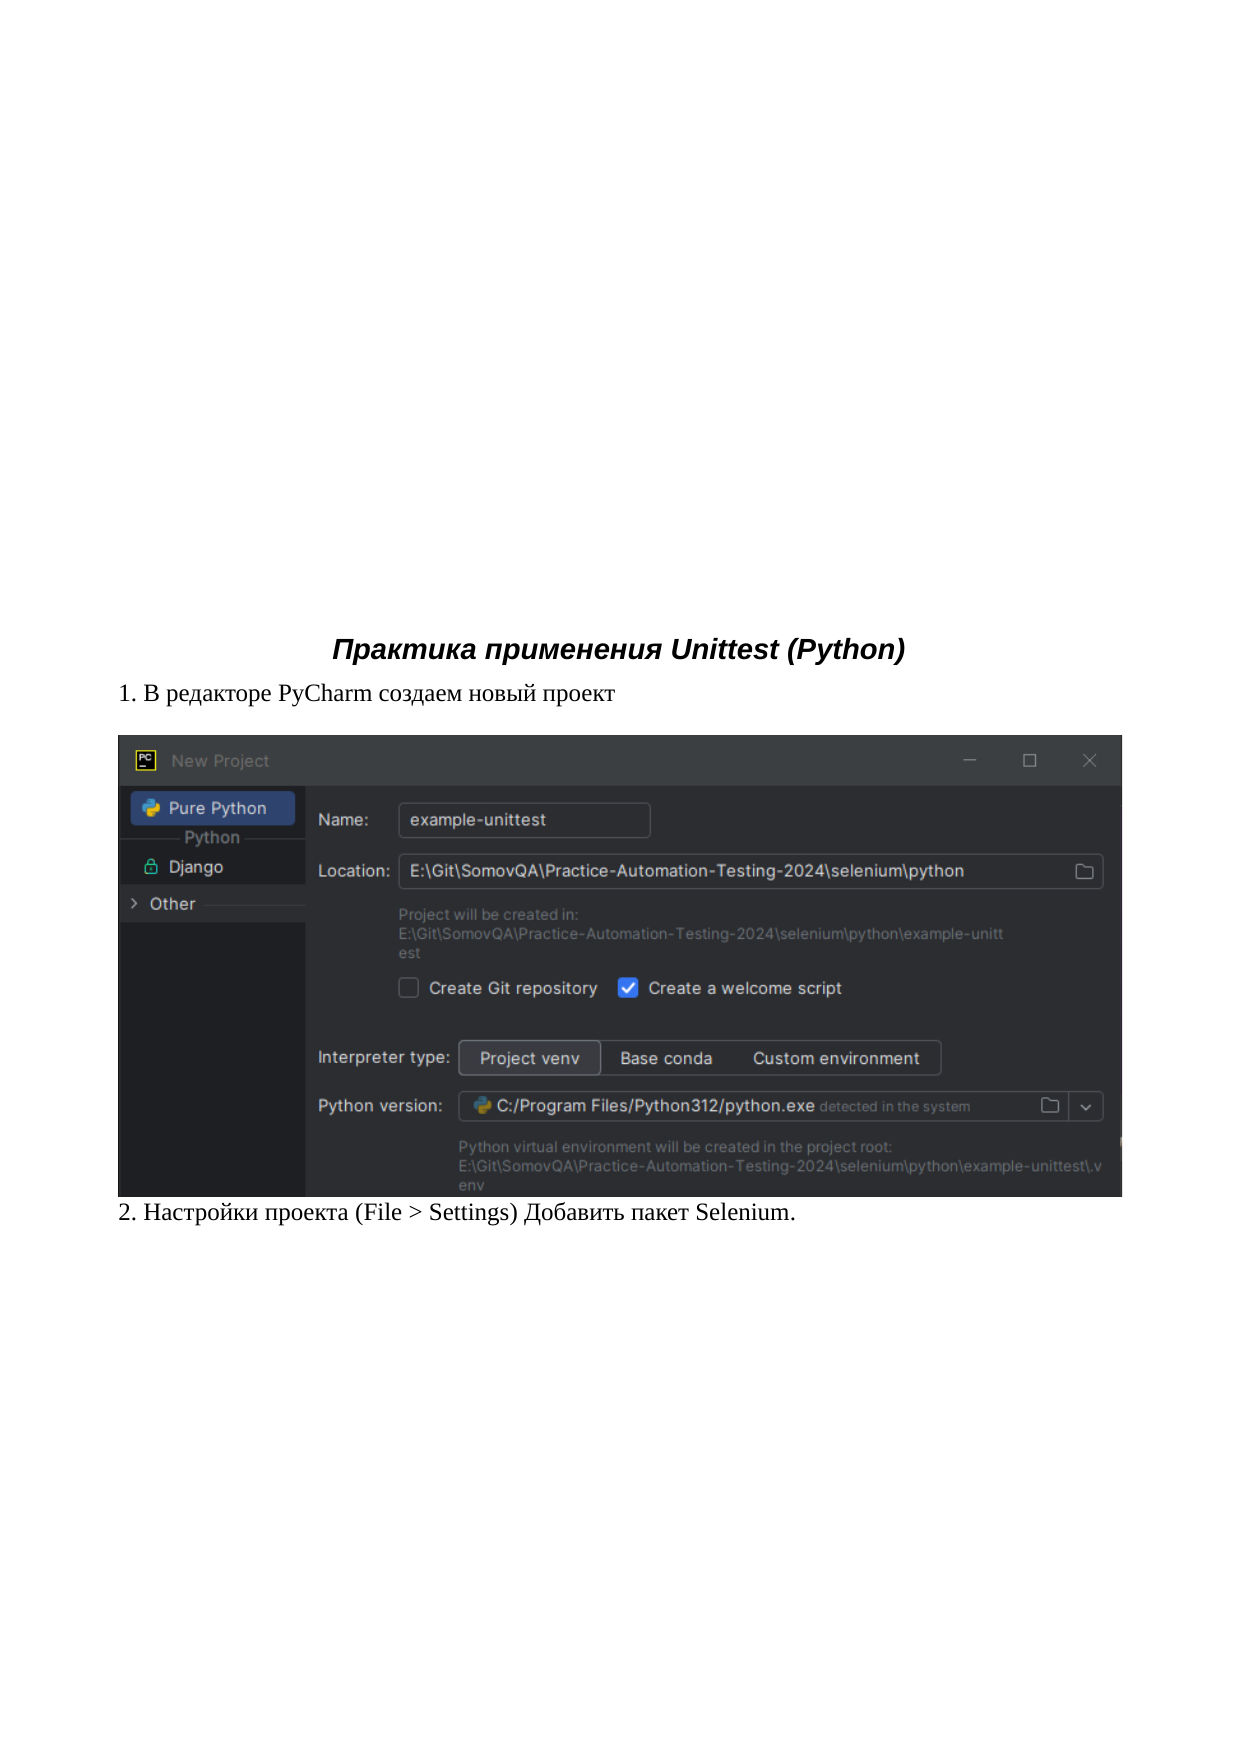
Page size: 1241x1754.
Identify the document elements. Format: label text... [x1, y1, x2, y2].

subtitle Практика применения Unittest (Python) [118, 632, 1122, 665]
text 2. Настройки проекта (File > Settings) Добавить пакет Selenium. [118, 1197, 1122, 1225]
text 1. В редакторе PyCharm создаем новый проект [118, 678, 1122, 707]
picture [118, 735, 1123, 1197]
